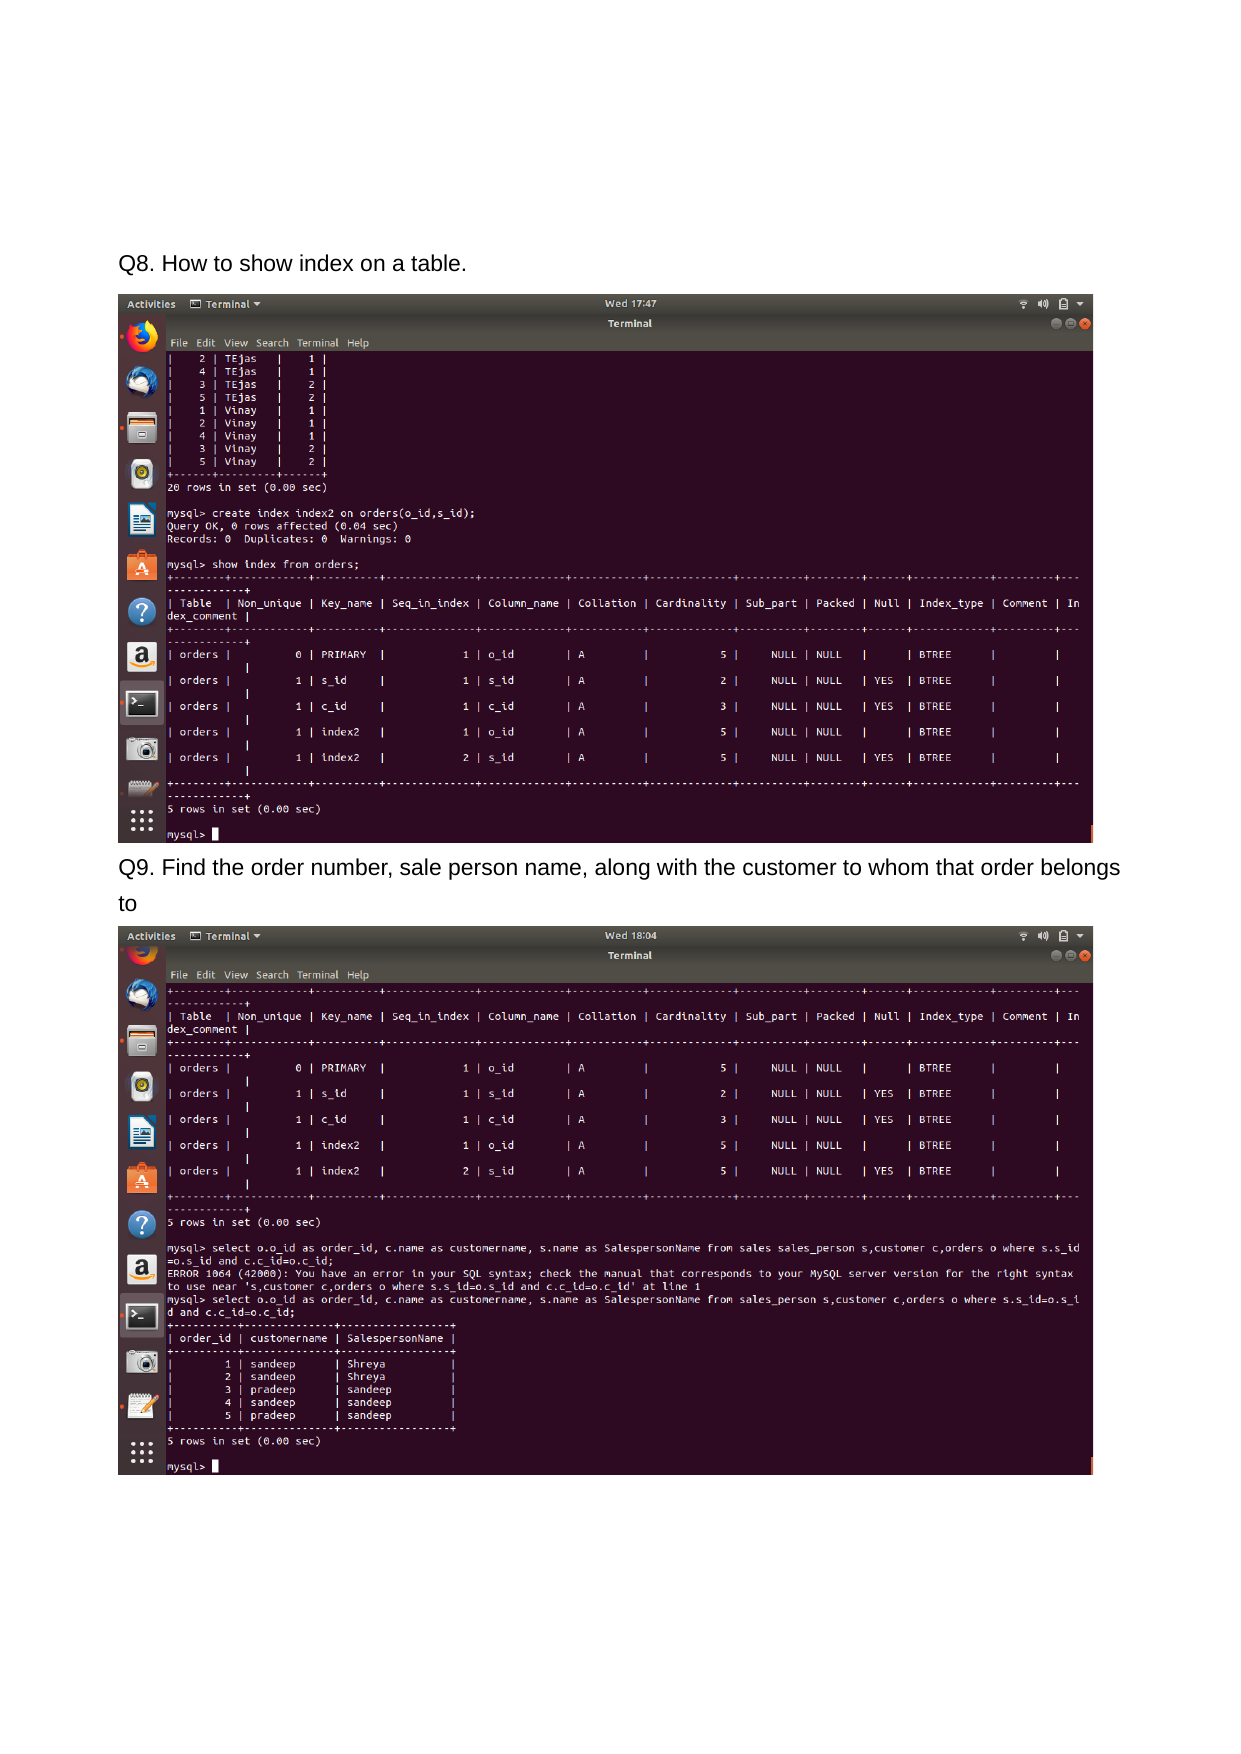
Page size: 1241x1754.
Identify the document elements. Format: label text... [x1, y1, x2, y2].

picture [118, 294, 1094, 843]
text Q8. How to show index on a table. [118, 118, 1122, 276]
picture [118, 926, 1094, 1475]
text Q9. Find the order number, sale person name, along with the customer to whom that order belongs to [118, 854, 1122, 917]
